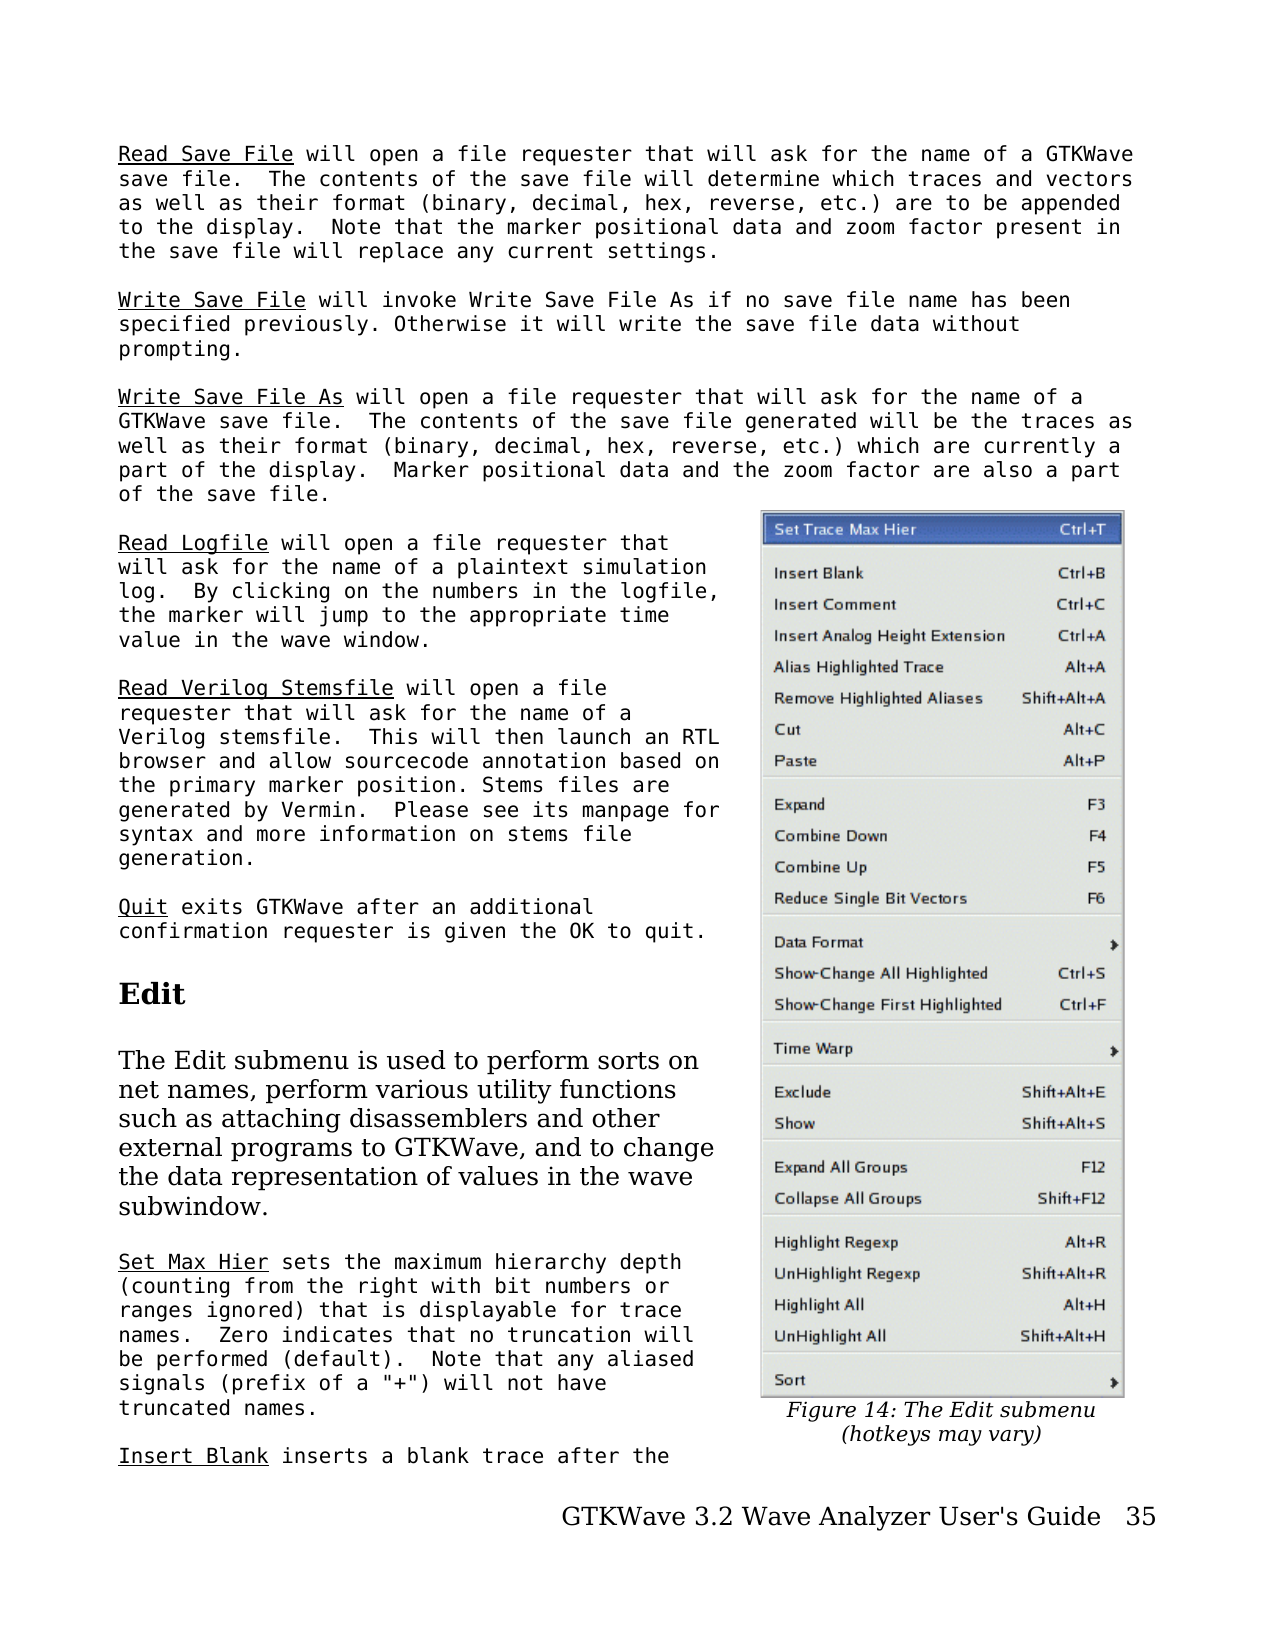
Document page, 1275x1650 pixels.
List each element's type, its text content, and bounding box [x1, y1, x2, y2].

text Read Verilog Stemsfile will open a file requester that will ask for the name of a Verilog stemsfile. This will then launch an RTL browser and allow sourcecode annotation based on the primary marker position. Stems files are generated by Vermin. Please see its manpage for syntax and more information on stems file generation. [118, 676, 742, 871]
text Read Logfile will open a file requester that will ask for the name of a plaintext simulation log. By clicking on the numbers in the logfile, the marker will jump to the appropriate time value in the wave window. [118, 531, 742, 652]
picture [760, 510, 1125, 1398]
text [1143, 977, 1157, 1012]
text Quit exits GTKWave after an additional confirmation requester is given the OK to quit. [118, 895, 742, 943]
text Edit [118, 977, 742, 1012]
text Figure 14: The Edit submenu (hotkeys may vary) [760, 1398, 1124, 1446]
text Write Save File will invoke Write Save File As if no save file name has been specified previously. Otherwise it will write the save file data without prompting. [118, 288, 1157, 361]
text Insert Blank inserts a blank trace after the [118, 1444, 742, 1468]
text Set Max Hier sets the maximum hierarchy depth (counting from the right with bit numbers or ranges ignored) that is displayable for trace names. Zero indicates that no truncation will be performed (default). Note that any aliased signals (prefix of a "+") will not have truncated names. [118, 1250, 742, 1420]
text Write Save File As will open a file requester that will ask for the name of a GTKWave save file. The contents of the save file generated will be the traces as well as their format (binary, decimal, hex, reverse, etc.) which are currently a part of the display. Marker positional data and the zoom factor are also a part of the save file. [118, 385, 1157, 1476]
text Read Save File will open a file requester that will ask for the name of a GTKWave save file. The contents of the save file will determine which traces and vectors as well as their format (binary, decimal, hex, reverse, etc.) are to be appended to the display. Note that the marker positional data and zoom factor present in the save file will replace any current settings. [118, 142, 1157, 264]
text The Edit submenu is used to perform sorts on net names, perform various utility functions such as attaching disassemblers and other external programs to GTKWave, and to change the data representation of values in the wave subwindow. [118, 1046, 742, 1221]
